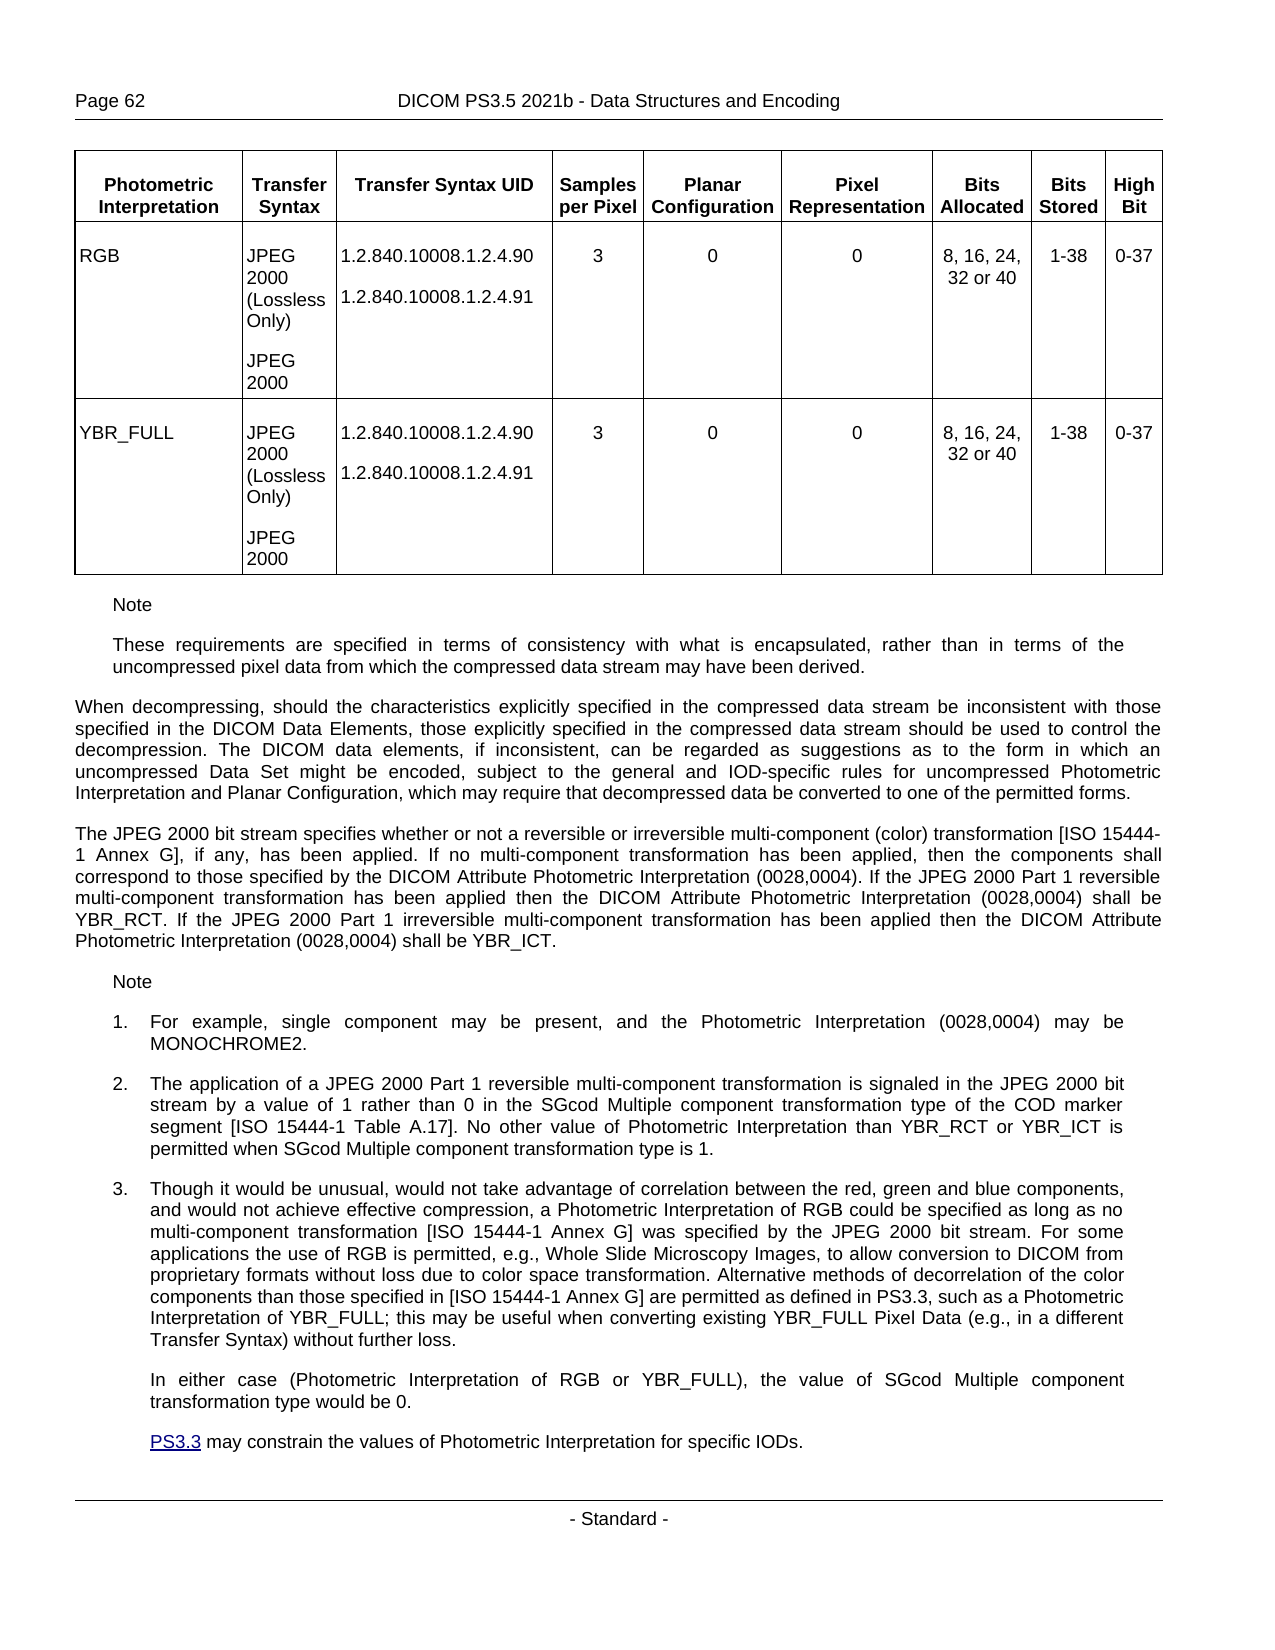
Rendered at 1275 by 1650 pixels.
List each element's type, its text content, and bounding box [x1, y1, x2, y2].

table_cell RGB [76, 222, 242, 397]
table_header Photometric Interpretation [76, 151, 242, 221]
text 1. For example, single component may be present, and the Photometric Interpretation (0028,0004) may be MONOCHROME2. [112, 1011, 1125, 1054]
table_cell 0 [644, 399, 781, 574]
table_header Bits Stored [1032, 151, 1105, 221]
text 2. The application of a JPEG 2000 Part 1 reversible multi-component transformation is signaled in the JPEG 2000 bit stream by a value of 1 rather than 0 in the SGcod Multiple component transformation type of the COD marker segment [ISO 15444-1 Table A.17]. No other value of Photometric Interpretation than YBR_RCT or YBR_ICT is permitted when SGcod Multiple component transformation type is 1. [112, 1073, 1125, 1159]
text Note [112, 593, 1125, 615]
table_cell 0-37 [1106, 399, 1162, 574]
table_cell JPEG 2000 (Lossless Only) JPEG 2000 [243, 399, 336, 574]
text These requirements are specified in terms of consistency with what is encapsulated, rather than in terms of the uncompressed pixel data from which the compressed data stream may have been derived. [112, 634, 1125, 677]
table_cell 1.2.840.10008.1.2.​4.​90 1.2.840.10008.1.2.​4.​91 [337, 222, 552, 397]
table_header Transfer Syntax [243, 151, 336, 221]
table_cell 3 [553, 399, 643, 574]
table_cell YBR_FULL [76, 399, 242, 574]
text When decompressing, should the characteristics explicitly specified in the compressed data stream be inconsistent with those specified in the DICOM Data Elements, those explicitly specified in the compressed data stream should be used to control the decompression. The DICOM data elements, if inconsistent, can be regarded as suggestions as to the form in which an uncompressed Data Set might be encoded, subject to the general and IOD-specific rules for uncompressed Photometric Interpretation and Planar Configuration, which may require that decompressed data be converted to one of the permitted forms. [75, 696, 1162, 803]
table_cell 8, 16, 24, 32 or 40 [933, 399, 1031, 574]
table_cell 1-38 [1032, 222, 1105, 397]
text PS3.3 may constrain the values of Photometric Interpretation for specific IODs. [150, 1431, 1125, 1452]
text The JPEG 2000 bit stream specifies whether or not a reversible or irreversible multi-component (color) transformation [ISO 15444-1 Annex G], if any, has been applied. If no multi-component transformation has been applied, then the components shall correspond to those specified by the DICOM Attribute Photometric Interpretation (0028,0004). If the JPEG 2000 Part 1 reversible multi-component transformation has been applied then the DICOM Attribute Photometric Interpretation (0028,0004) shall be YBR_RCT. If the JPEG 2000 Part 1 irreversible multi-component transformation has been applied then the DICOM Attribute Photometric Interpretation (0028,0004) shall be YBR_ICT. [75, 822, 1162, 952]
table_cell 0 [644, 222, 781, 397]
table_cell 1.2.840.10008.1.2.​4.​90 1.2.840.10008.1.2.​4.​91 [337, 399, 552, 574]
text In either case (Photometric Interpretation of RGB or YBR_FULL), the value of SGcod Multiple component transformation type would be 0. [150, 1369, 1125, 1412]
table_header Pixel Representation [782, 151, 932, 221]
table_header High Bit [1106, 151, 1162, 221]
table_cell JPEG 2000 (Lossless Only) JPEG 2000 [243, 222, 336, 397]
table_header Transfer Syntax UID [337, 151, 552, 221]
table_cell 1-38 [1032, 399, 1105, 574]
table_cell 0 [782, 222, 932, 397]
table_header Samples per Pixel [553, 151, 643, 221]
text 3. Though it would be unusual, would not take advantage of correlation between the red, green and blue components, and would not achieve effective compression, a Photometric Interpretation of RGB could be specified as long as no multi-component transformation [ISO 15444-1 Annex G] was specified by the JPEG 2000 bit stream. For some applications the use of RGB is permitted, e.g., Whole Slide Microscopy Images, to allow conversion to DICOM from proprietary formats without loss due to color space transformation. Alternative methods of decorrelation of the color components than those specified in [ISO 15444-1 Annex G] are permitted as defined in PS3.3, such as a Photometric Interpretation of YBR_FULL; this may be useful when converting existing YBR_FULL Pixel Data (e.g., in a different Transfer Syntax) without further loss. [112, 1178, 1125, 1350]
table_cell 0 [782, 399, 932, 574]
table_header Planar Configuration [644, 151, 781, 221]
table_cell 8, 16, 24, 32 or 40 [933, 222, 1031, 397]
table_cell 3 [553, 222, 643, 397]
text Note [112, 970, 1125, 992]
table_cell 0-37 [1106, 222, 1162, 397]
table_header Bits Allocated [933, 151, 1031, 221]
